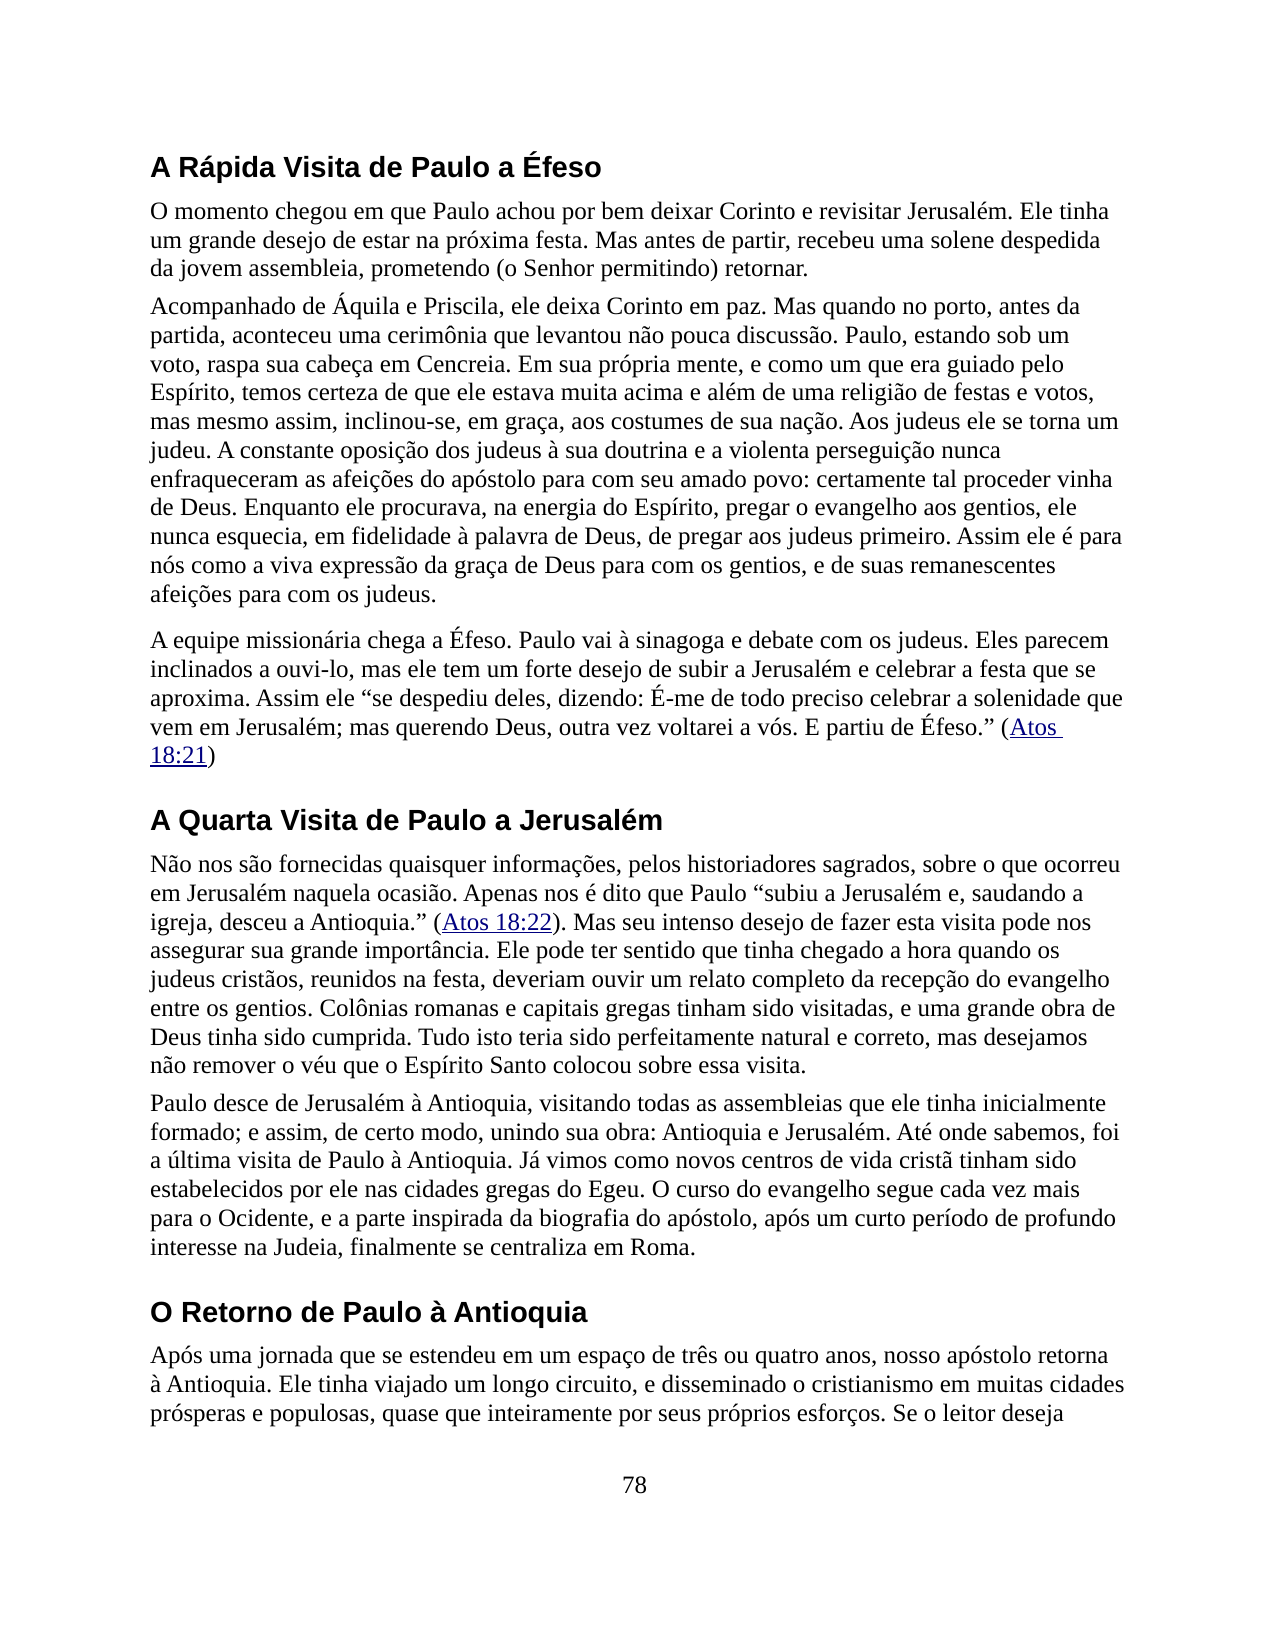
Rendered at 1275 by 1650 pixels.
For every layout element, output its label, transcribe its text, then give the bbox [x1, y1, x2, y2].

text Não nos são fornecidas quaisquer informações, pelos historiadores sagrados, sobre o que ocorreu em Jerusalém naquela ocasião. Apenas nos é dito que Paulo “subiu a Jerusalém e, saudando a igreja, desceu a Antioquia.” (Atos 18:22). Mas seu intenso desejo de fazer esta visita pode nos assegurar sua grande importância. Ele pode ter sentido que tinha chegado a hora quando os judeus cristãos, reunidos na festa, deveriam ouvir um relato completo da recepção do evangelho entre os gentios. Colônias romanas e capitais gregas tinham sido visitadas, e uma grande obra de Deus tinha sido cumprida. Tudo isto teria sido perfeitamente natural e correto, mas desejamos não remover o véu que o Espírito Santo colocou sobre essa visita. [150, 849, 1125, 1079]
subtitle A Quarta Visita de Paulo a Jerusalém [150, 803, 1125, 837]
subtitle A Rápida Visita de Paulo a Éfeso [150, 150, 1125, 183]
text A equipe missionária chega a Éfeso. Paulo vai à sinagoga e debate com os judeus. Eles parecem inclinados a ouvi-lo, mas ele tem um forte desejo de subir a Jerusalém e celebrar a festa que se aproxima. Assim ele “se despediu deles, dizendo: É-me de todo preciso celebrar a solenidade que vem em Jerusalém; mas querendo Deus, outra vez voltarei a vós. E partiu de Éfeso.” (Atos 18:21) [150, 625, 1125, 769]
text O momento chegou em que Paulo achou por bem deixar Corinto e revisitar Jerusalém. Ele tinha um grande desejo de estar na próxima festa. Mas antes de partir, recebeu uma solene despedida da jovem assembleia, prometendo (o Senhor permitindo) retornar. [150, 196, 1125, 282]
text Após uma jornada que se estendeu em um espaço de três ou quatro anos, nosso apóstolo retorna à Antioquia. Ele tinha viajado um longo circuito, e disseminado o cristianismo em muitas cidades prósperas e populosas, quase que inteiramente por seus próprios esforços. Se o leitor deseja [150, 1341, 1125, 1427]
text Paulo desce de Jerusalém à Antioquia, visitando todas as assembleias que ele tinha inicialmente formado; e assim, de certo modo, unindo sua obra: Antioquia e Jerusalém. Até onde sabemos, foi a última visita de Paulo à Antioquia. Já vimos como novos centros de vida cristã tinham sido estabelecidos por ele nas cidades gregas do Egeu. O curso do evangelho segue cada vez mais para o Ocidente, e a parte inspirada da biografia do apóstolo, após um curto período de profundo interesse na Judeia, finalmente se centraliza em Roma. [150, 1088, 1125, 1261]
text Acompanhado de Áquila e Priscila, ele deixa Corinto em paz. Mas quando no porto, antes da partida, aconteceu uma cerimônia que levantou não pouca discussão. Paulo, estando sob um voto, raspa sua cabeça em Cencreia. Em sua própria mente, e como um que era guiado pelo Espírito, temos certeza de que ele estava muita acima e além de uma religião de festas e votos, mas mesmo assim, inclinou-se, em graça, aos costumes de sua nação. Aos judeus ele se torna um judeu. A constante oposição dos judeus à sua doutrina e a violenta perseguição nunca enfraqueceram as afeições do apóstolo para com seu amado povo: certamente tal proceder vinha de Deus. Enquanto ele procurava, na energia do Espírito, pregar o evangelho aos gentios, ele nunca esquecia, em fidelidade à palavra de Deus, de pregar aos judeus primeiro. Assim ele é para nós como a viva expressão da graça de Deus para com os gentios, e de suas remanescentes afeições para com os judeus. [150, 291, 1125, 607]
subtitle O Retorno de Paulo à Antioquia [150, 1294, 1125, 1328]
